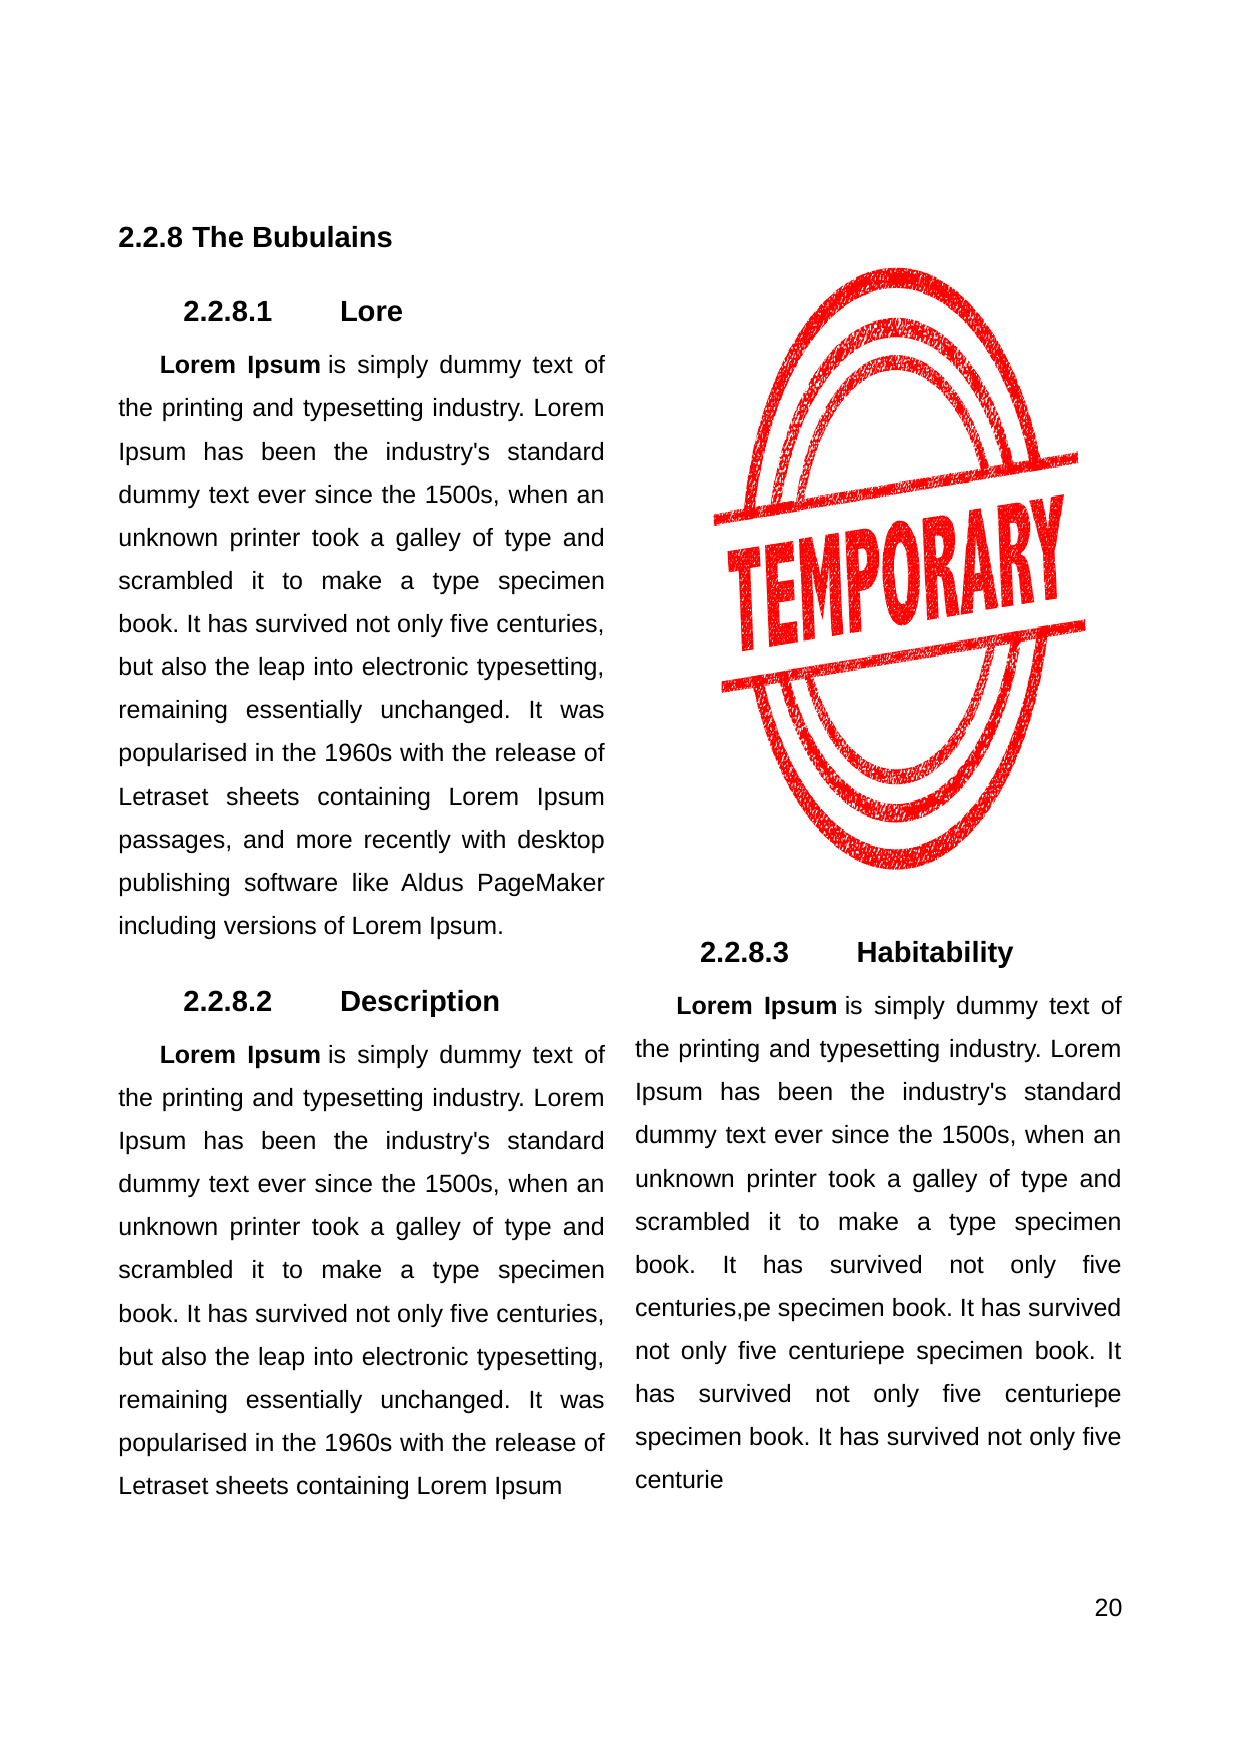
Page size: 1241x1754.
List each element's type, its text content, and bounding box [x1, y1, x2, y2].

subtitle Habitability [635, 220, 1122, 968]
text Lorem Ipsum is simply dummy text of the printing and typesetting industry. Lorem Ipsum has been the industry's standard dummy text ever since the 1500s, when an unknown printer took a galley of type and scrambled it to make a type specimen book. It has survived not only five centuries,pe specimen book. It has survived not only five centuriepe specimen book. It has survived not only five centuriepe specimen book. It has survived not only five centurie [635, 991, 1122, 1494]
subtitle Description [118, 983, 605, 1017]
subtitle Lore [118, 294, 605, 328]
picture [640, 235, 1138, 918]
subtitle The Bubulains [118, 220, 605, 254]
text Lorem Ipsum is simply dummy text of the printing and typesetting industry. Lorem Ipsum has been the industry's standard dummy text ever since the 1500s, when an unknown printer took a galley of type and scrambled it to make a type specimen book. It has survived not only five centuries, but also the leap into electronic typesetting, remaining essentially unchanged. It was popularised in the 1960s with the release of Letraset sheets containing Lorem Ipsum passages, and more recently with desktop publishing software like Aldus PageMaker including versions of Lorem Ipsum. [118, 350, 605, 940]
text Lorem Ipsum is simply dummy text of the printing and typesetting industry. Lorem Ipsum has been the industry's standard dummy text ever since the 1500s, when an unknown printer took a galley of type and scrambled it to make a type specimen book. It has survived not only five centuries, but also the leap into electronic typesetting, remaining essentially unchanged. It was popularised in the 1960s with the release of Letraset sheets containing Lorem Ipsum [118, 1040, 605, 1500]
